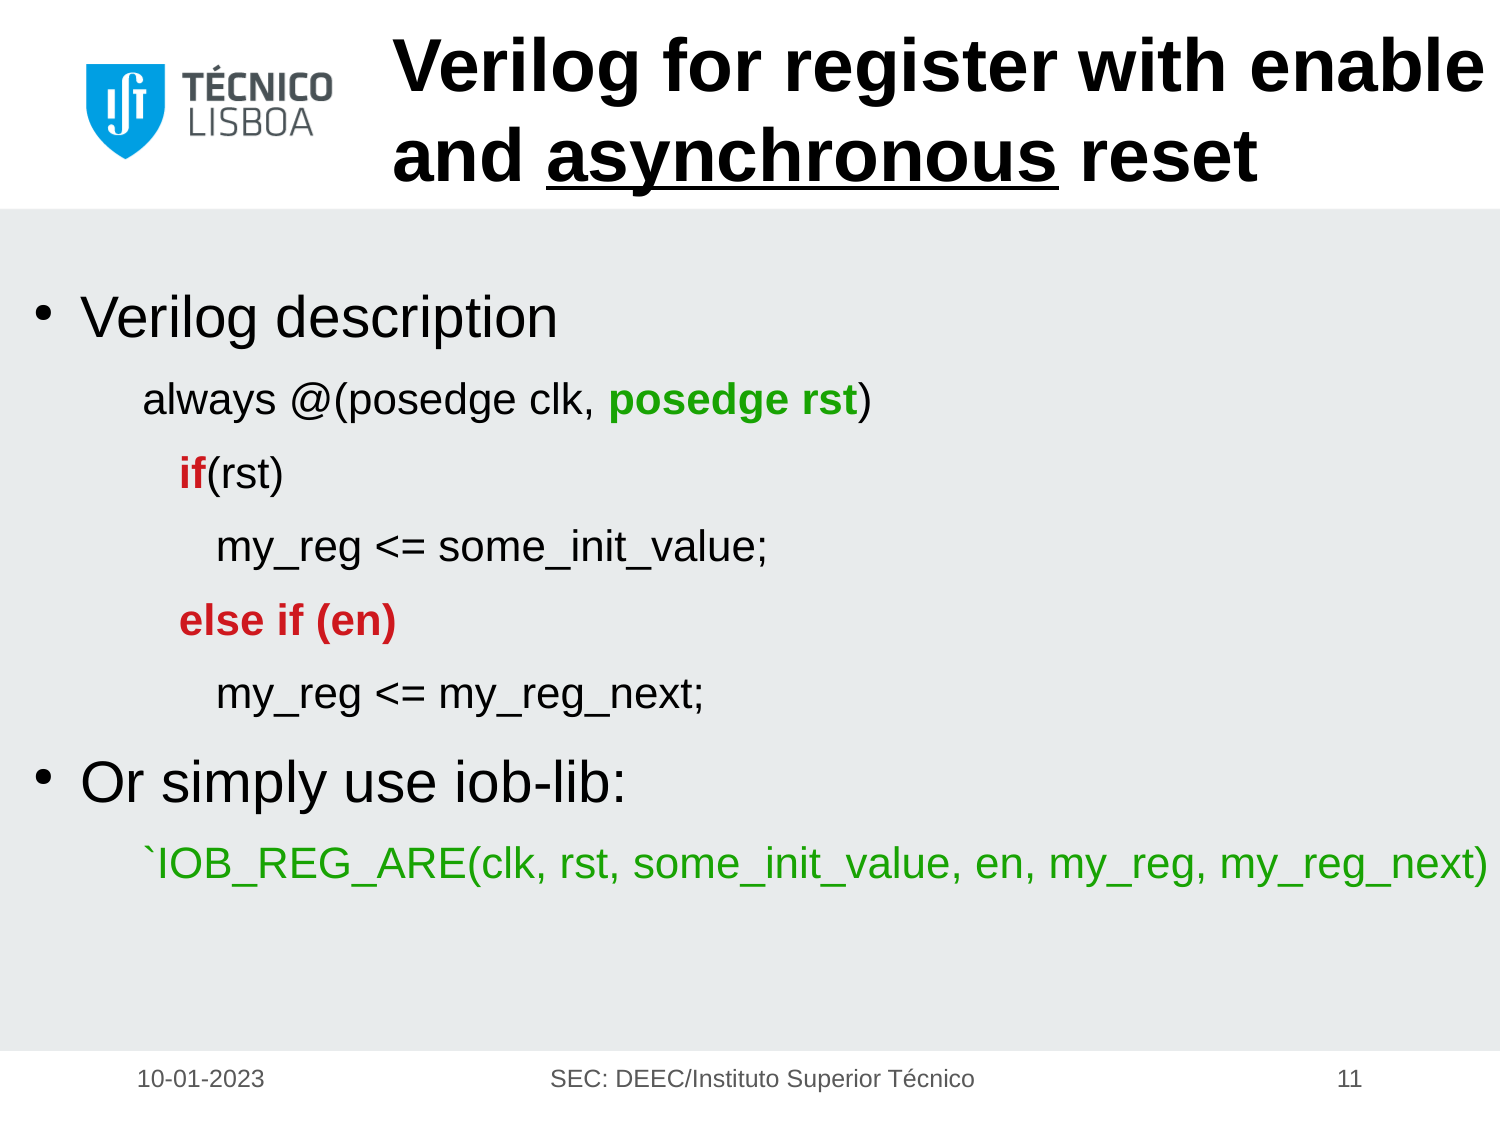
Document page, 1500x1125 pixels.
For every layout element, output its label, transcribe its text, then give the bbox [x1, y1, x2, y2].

list Verilog description always @(posedge clk, posedge rst) if(rst) my_reg <= some_init_value; else if (en) my_reg <= my_reg_next; Or simply use iob-lib: `IOB_REG_ARE(clk, rst, some_init_value, en, my_reg, my_reg_next) [17, 279, 1492, 941]
title Verilog for register with enable and asynchronous reset [377, 35, 1500, 178]
picture [0, 0, 1500, 1125]
